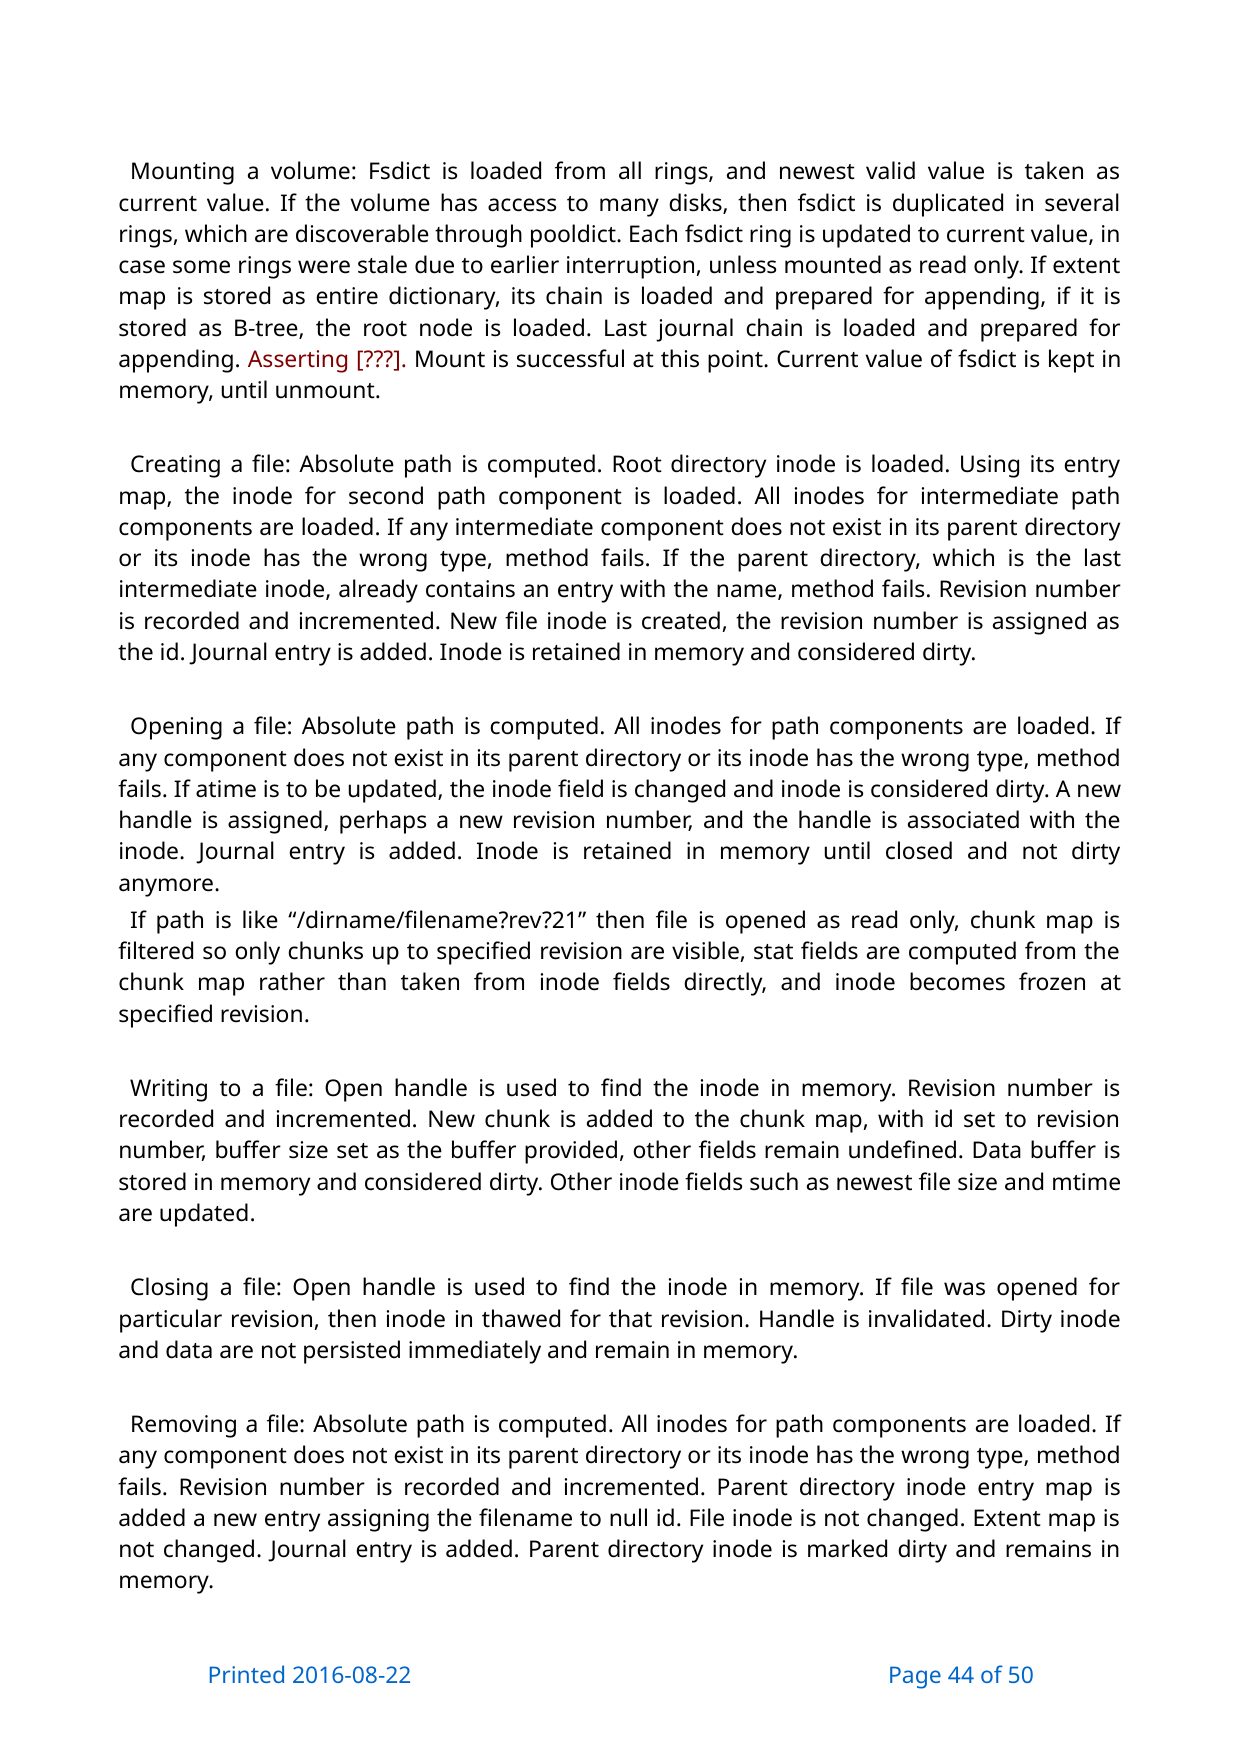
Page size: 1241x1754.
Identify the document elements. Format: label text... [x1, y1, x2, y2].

text Writing to a file: Open handle is used to find the inode in memory. Revision number is recorded and incremented. New chunk is added to the chunk map, with id set to revision number, buffer size set as the buffer provided, other fields remain undefined. Data buffer is stored in memory and considered dirty. Other inode fields such as newest file size and mtime are updated. [118, 1072, 1122, 1228]
text Removing a file: Absolute path is computed. All inodes for path components are loaded. If any component does not exist in its parent directory or its inode has the wrong type, method fails. Revision number is recorded and incremented. Parent directory inode entry map is added a new entry assigning the filename to null id. File inode is not changed. Extent map is not changed. Journal entry is added. Parent directory inode is marked dirty and remains in memory. [118, 1408, 1122, 1596]
text Opening a file: Absolute path is computed. All inodes for path components are loaded. If any component does not exist in its parent directory or its inode has the wrong type, method fails. If atime is to be updated, the inode field is changed and inode is considered dirty. A new handle is assigned, perhaps a new revision number, and the handle is associated with the inode. Journal entry is added. Inode is retained in memory until closed and not dirty anymore. [118, 710, 1122, 898]
text Creating a file: Absolute path is computed. Root directory inode is loaded. Using its entry map, the inode for second path component is loaded. All inodes for intermediate path components are loaded. If any intermediate component does not exist in its parent directory or its inode has the wrong type, method fails. If the parent directory, which is the last intermediate inode, already contains an entry with the name, method fails. Revision number is recorded and incremented. New file inode is created, the revision number is assigned as the id. Journal entry is added. Inode is retained in memory and considered dirty. [118, 448, 1122, 667]
text Mounting a volume: Fsdict is loaded from all rings, and newest valid value is taken as current value. If the volume has access to many disks, then fsdict is duplicated in several rings, which are discoverable through pooldict. Each fsdict ring is updated to current value, in case some rings were stale due to earlier interruption, unless mounted as read only. If extent map is stored as entire dictionary, its chain is loaded and prepared for appending, if it is stored as B-tree, the root node is loaded. Last journal chain is loaded and prepared for appending. Asserting [???]. Mount is successful at this point. Current value of fsdict is kept in memory, until unmount. [118, 155, 1122, 405]
text If path is like “/dirname/filename?rev?21” then file is opened as read only, chunk map is filtered so only chunks up to specified revision are visible, stat fields are computed from the chunk map rather than taken from inode fields directly, and inode becomes frozen at specified revision. [118, 904, 1122, 1029]
text Closing a file: Open handle is used to find the inode in memory. If file was opened for particular revision, then inode in thawed for that revision. Handle is invalidated. Dirty inode and data are not persisted immediately and remain in memory. [118, 1271, 1122, 1365]
